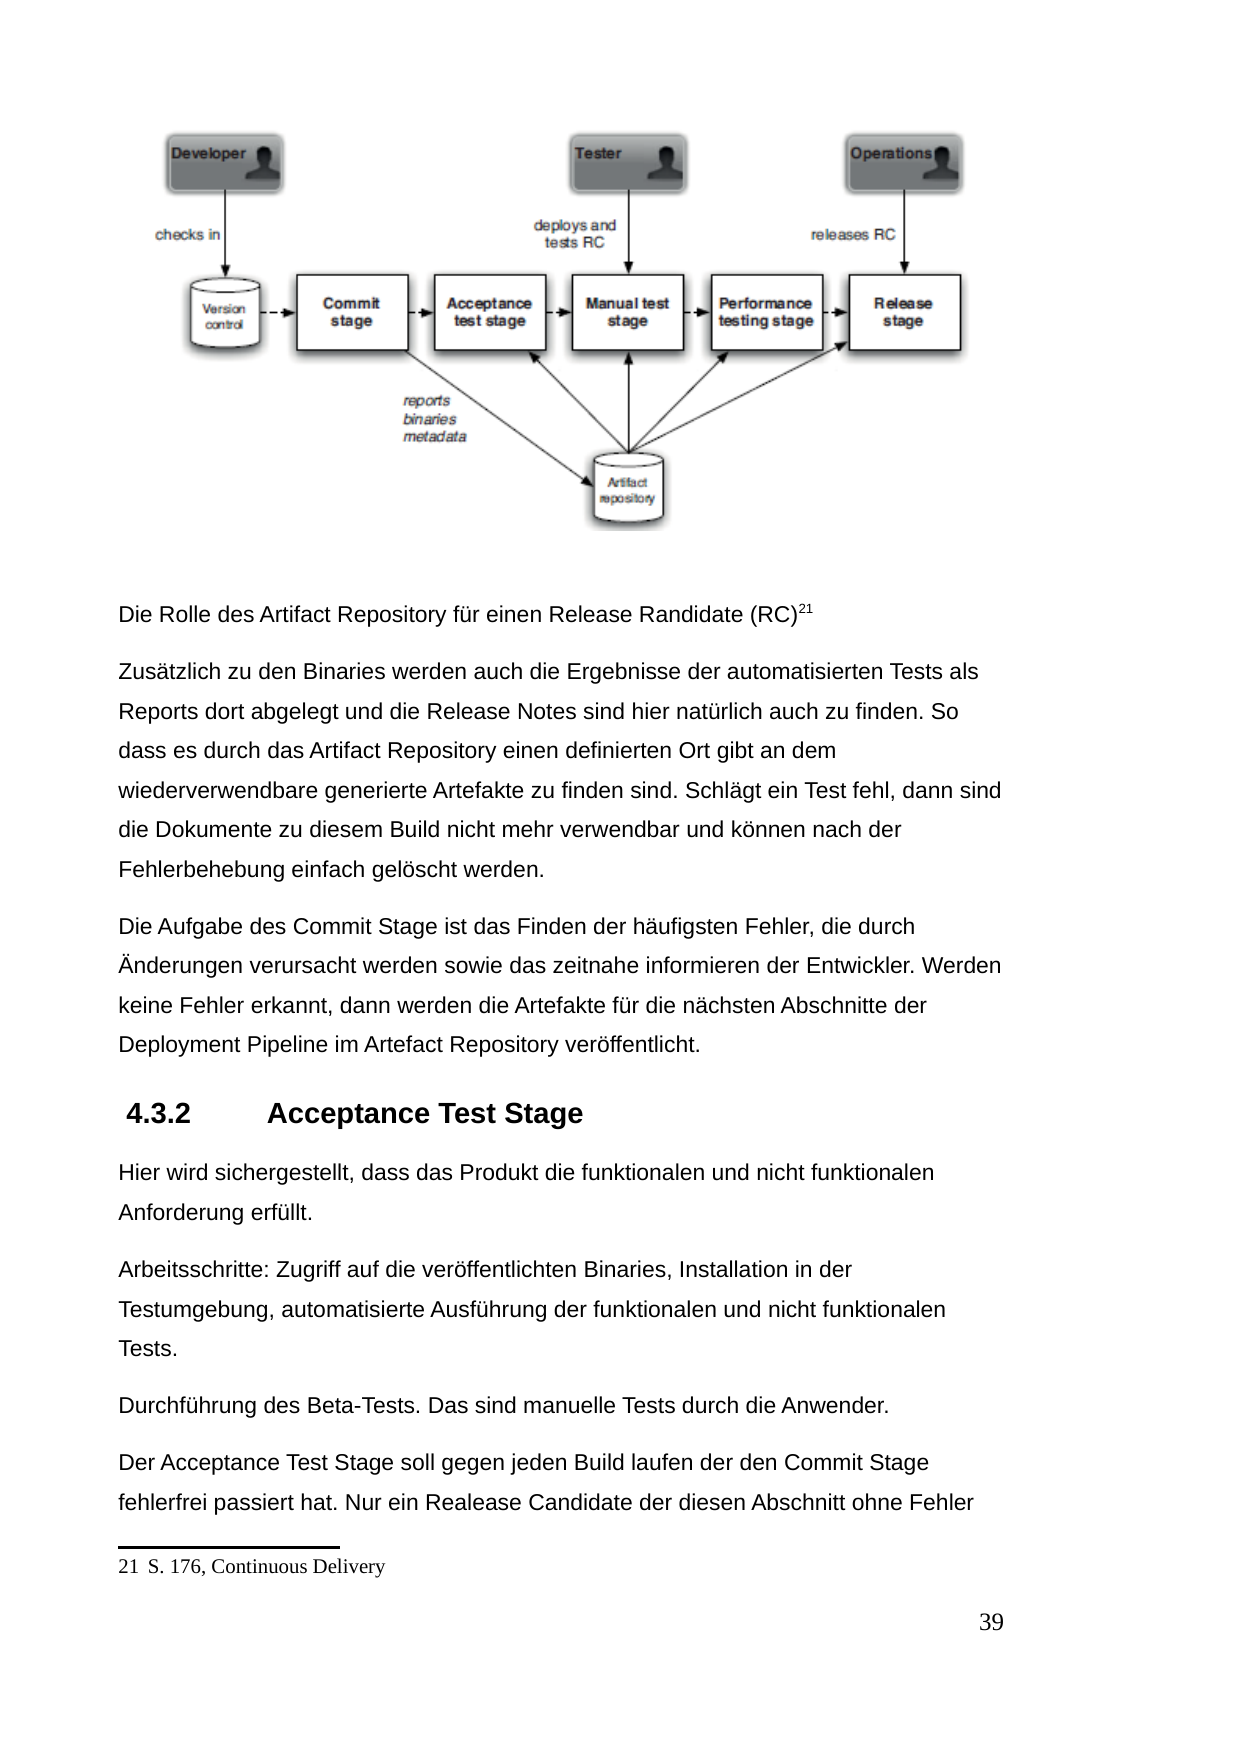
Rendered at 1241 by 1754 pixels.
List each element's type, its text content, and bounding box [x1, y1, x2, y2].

text Die Aufgabe des Commit Stage ist das Finden der häufigsten Fehler, die durch Änderungen verursacht werden sowie das zeitnahe informieren der Entwickler. Werden keine Fehler erkannt, dann werden die Artefakte für die nächsten Abschnitte der Deployment Pipeline im Artefact Repository veröffentlicht. [118, 913, 1004, 1057]
subtitle Acceptance Test Stage [118, 1096, 1004, 1129]
text Der Acceptance Test Stage soll gegen jeden Build laufen der den Commit Stage fehlerfrei passiert hat. Nur ein Realease Candidate der diesen Abschnitt ohne Fehler [118, 1449, 1004, 1515]
text Arbeitsschritte: Zugriff auf die veröffentlichten Binaries, Installation in der Testumgebung, automatisierte Ausführung der funktionalen und nicht funktionalen Tests. [118, 1256, 1004, 1361]
text S. 176, Continuous Delivery [118, 1553, 1004, 1578]
text Hier wird sichergestellt, dass das Produkt die funktionalen und nicht funktionalen Anforderung erfüllt. [118, 1159, 1004, 1225]
text Durchführung des Beta-Tests. Das sind manuelle Tests durch die Anwender. [118, 1392, 1004, 1418]
text Zusätzlich zu den Binaries werden auch die Ergebnisse der automatisierten Tests als Reports dort abgelegt und die Release Notes sind hier natürlich auch zu finden. So dass es durch das Artifact Repository einen definierten Ort gibt an dem wiederverwendbare generierte Artefakte zu finden sind. Schlägt ein Test fehl, dann sind die Dokumente zu diesem Build nicht mehr verwendbar und können nach der Fehlerbehebung einfach gelöscht werden. [118, 658, 1004, 882]
picture [151, 118, 971, 531]
text Die Rolle des Artifact Repository für einen Release Randidate (RC) [118, 601, 1004, 627]
